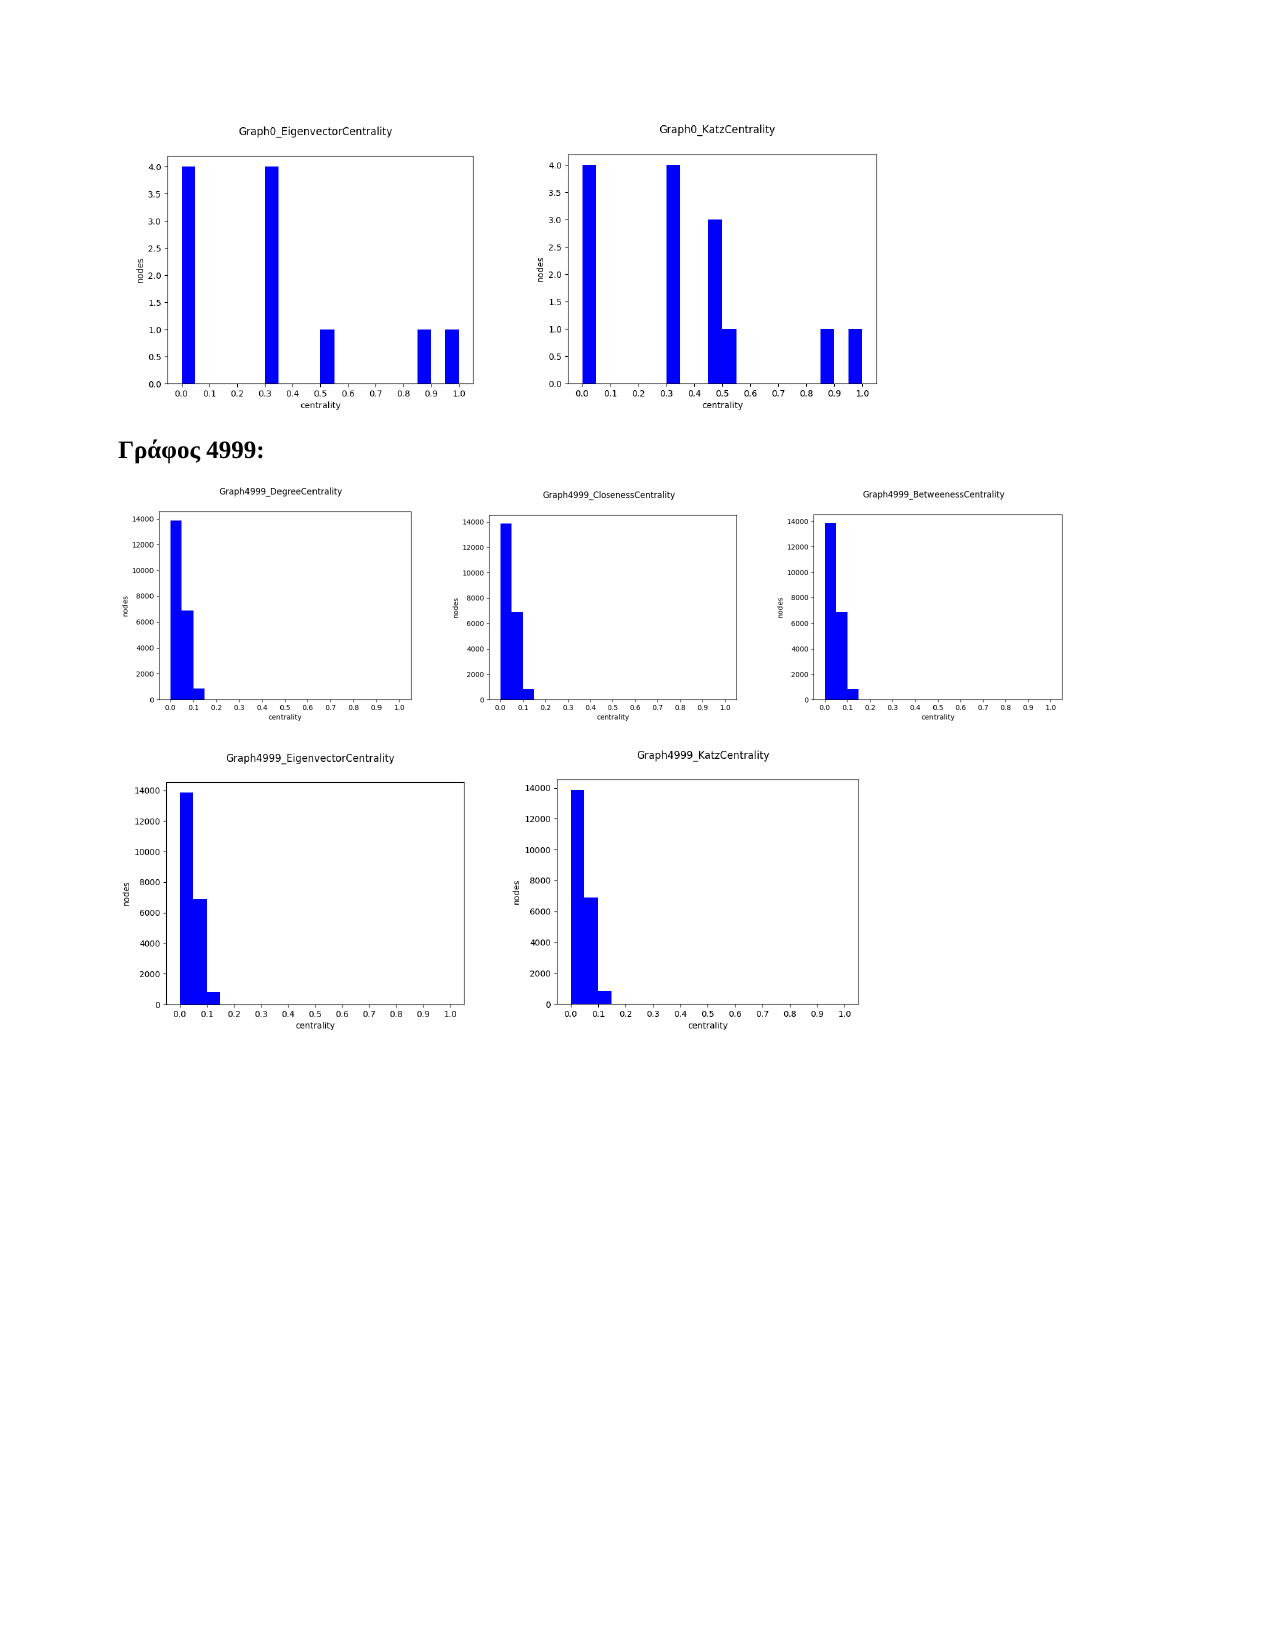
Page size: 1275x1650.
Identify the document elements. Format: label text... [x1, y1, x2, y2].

picture [118, 482, 443, 726]
picture [118, 120, 512, 416]
text Γράφος 4999: [118, 435, 1157, 463]
picture [508, 744, 897, 1036]
picture [773, 486, 1094, 726]
picture [518, 118, 916, 416]
picture [449, 487, 768, 726]
picture [118, 748, 502, 1036]
